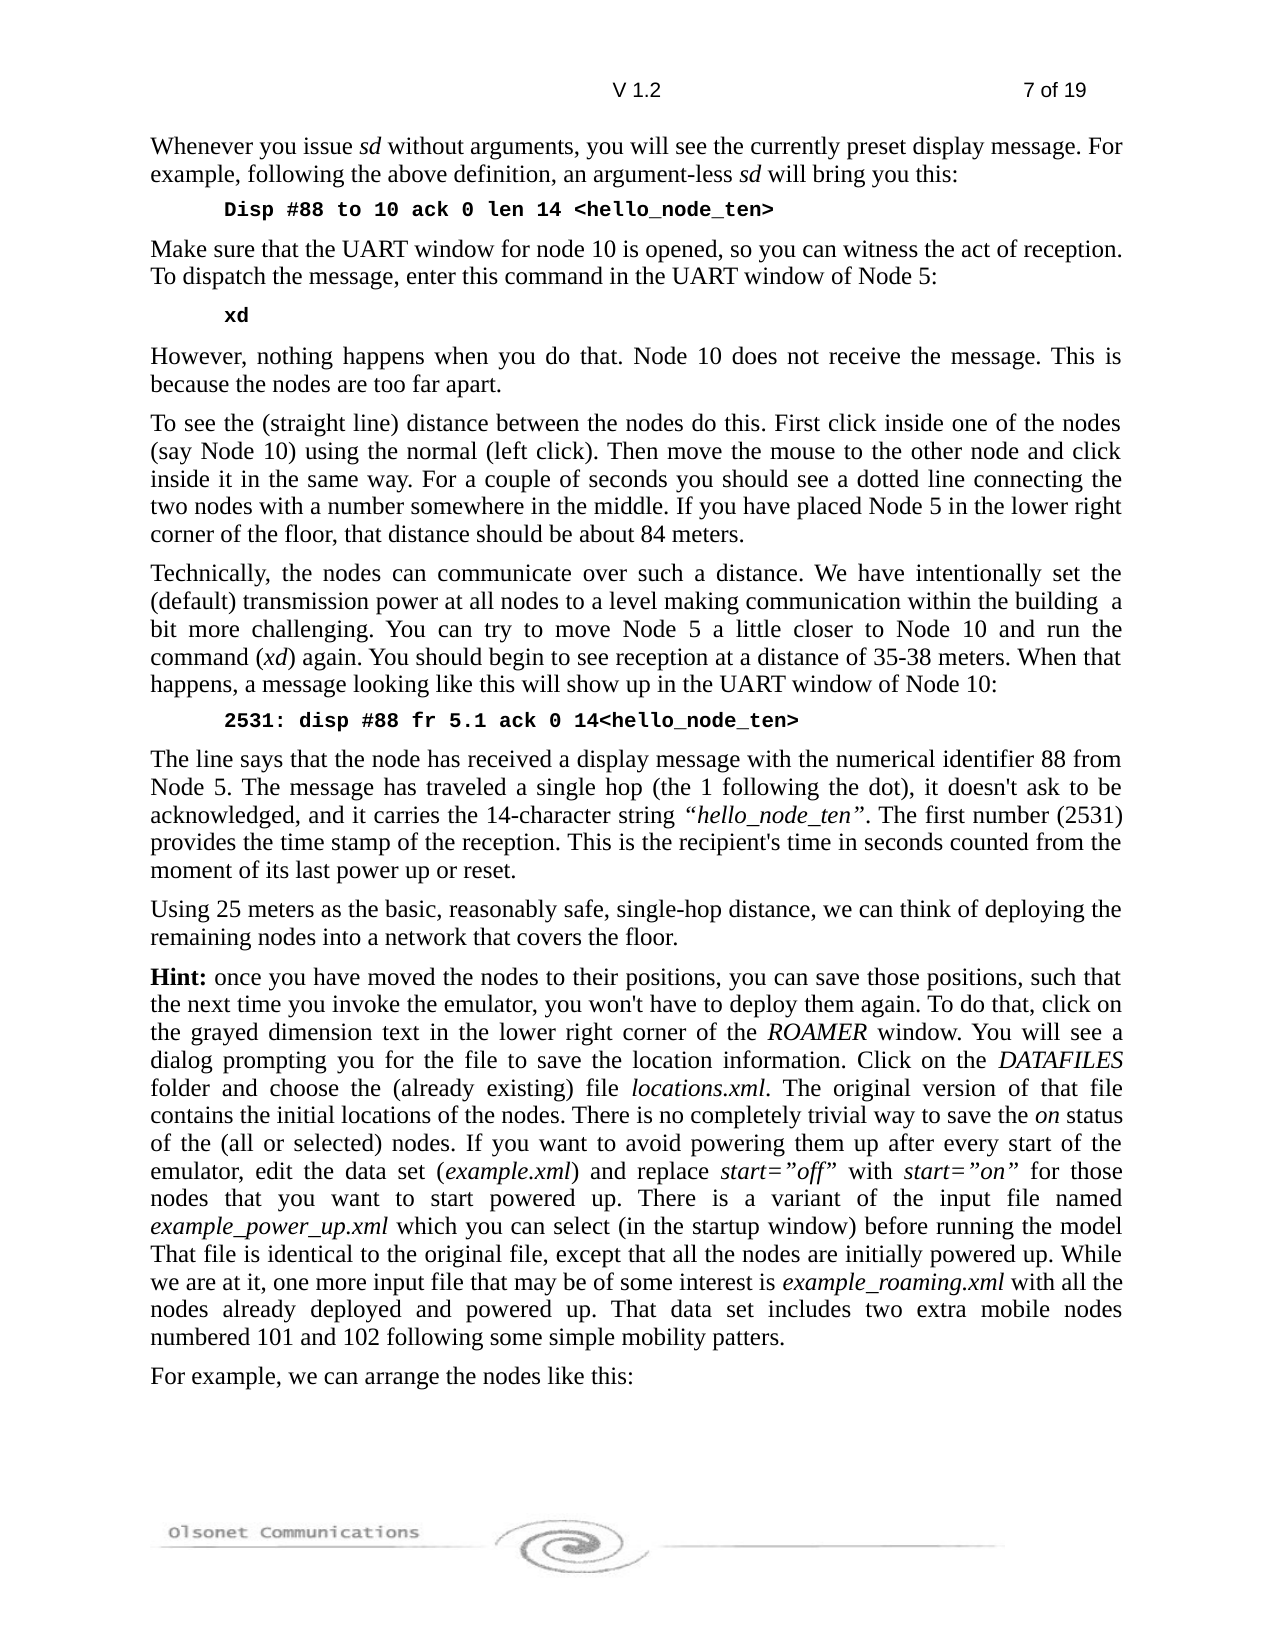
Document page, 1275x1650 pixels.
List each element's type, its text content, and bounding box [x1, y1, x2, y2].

text For example, we can arrange the nodes like this: [150, 1362, 1123, 1390]
text 2531: disp #88 fr 5.1 ack 0 14<hello_node_ten> [224, 710, 1123, 733]
text However, nothing happens when you do that. Node 10 does not receive the message. This is because the nodes are too far apart. [150, 342, 1123, 397]
text Make sure that the UART window for node 10 is opened, so you can witness the act of reception. To dispatch the message, enter this command in the UART window of Node 5: [150, 235, 1123, 290]
text Technically, the nodes can communicate over such a distance. We have intentionally set the (default) transmission power at all nodes to a level making communication within the building a bit more challenging. You can try to move Node 5 a little closer to Node 10 and run the command (xd) again. You should begin to see reception at a distance of 35-38 meters. When that happens, a message looking like this will show up in the UART window of Node 10: [150, 559, 1123, 698]
text Disp #88 to 10 ack 0 len 14 <hello_node_ten> [224, 199, 1123, 223]
picture [150, 1504, 1005, 1596]
text To see the (straight line) distance between the nodes do this. First click inside one of the nodes (say Node 10) using the normal (left click). Then move the mouse to the other node and click inside it in the same way. For a couple of seconds you should see a dotted line connecting the two nodes with a number somewhere in the middle. If you have placed Node 5 in the lower right corner of the floor, that distance should be about 84 meters. [150, 409, 1123, 548]
text Using 25 meters as the basic, reasonably safe, single-hop distance, we can think of deploying the remaining nodes into a network that covers the floor. [150, 896, 1123, 951]
text Whenever you issue sd without arguments, you will see the currently preset display message. For example, following the above definition, an argument-less sd will bring you this: [150, 132, 1123, 188]
text The line says that the node has received a display message with the numerical identifier 88 from Node 5. The message has traveled a single hop (the 1 following the dot), it doesn't ask to be acknowledged, and it carries the 14-character string “hello_node_ten”. The first number (2531) provides the time stamp of the reception. This is the recipient's time in seconds counted from the moment of its last power up or reset. [150, 745, 1123, 884]
text xd [150, 302, 1123, 330]
text Hint: once you have moved the nodes to their positions, you can save those positions, such that the next time you invoke the emulator, you won't have to deploy them again. To do that, click on the grayed dimension text in the lower right corner of the ROAMER window. You will see a dialog prompting you for the file to save the location information. Click on the DATAFILES folder and choose the (already existing) file locations.xml. The original version of that file contains the initial locations of the nodes. There is no completely trivial way to save the on status of the (all or selected) nodes. If you want to avoid powering them up after every start of the emulator, edit the data set (example.xml) and replace start=”off” with start=”on” for those nodes that you want to start powered up. There is a variant of the input file named example_power_up.xml which you can select (in the startup window) before running the model That file is identical to the original file, except that all the nodes are initially powered up. While we are at it, one more input file that may be of some interest is example_roaming.xml with all the nodes already deployed and powered up. That data set includes two extra mobile nodes numbered 101 and 102 following some simple mobility patters. [150, 963, 1123, 1351]
